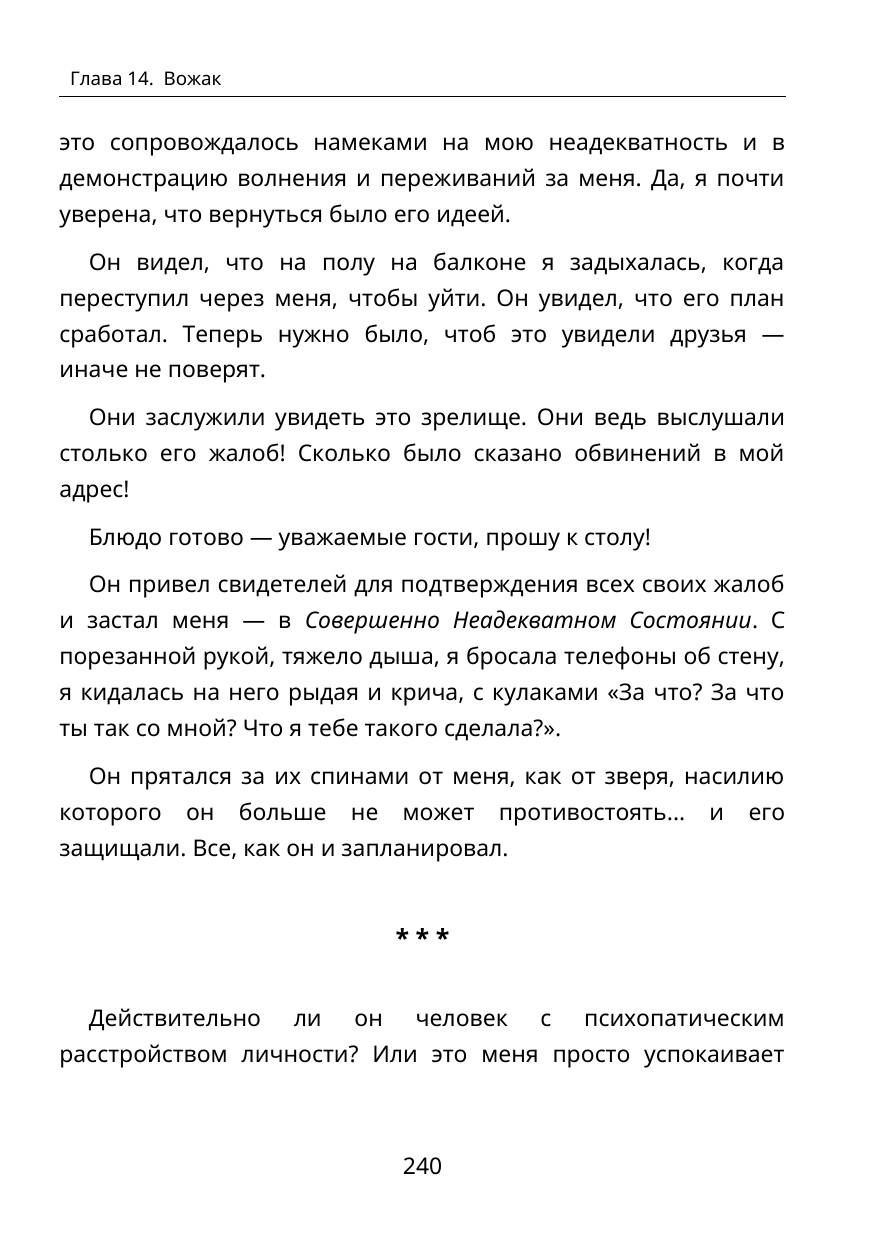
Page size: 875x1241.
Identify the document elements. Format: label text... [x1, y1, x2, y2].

text Он привел свидетелей для подтверждения всех своих жалоб и застал меня — в Совершенно Неадекватном Состоянии. С порезанной рукой, тяжело дыша, я бросала телефоны об стену, я кидалась на него рыдая и крича, с кулаками «За что? За что ты так со мной? Что я тебе такого сделала?». [59, 568, 786, 743]
text Он прятался за их спинами от меня, как от зверя, насилию которого он больше не может противостоять... и его защищали. Все, как он и запланировал. [59, 760, 786, 863]
text Действительно ли он человек с психопатическим расстройством личности? Или это меня просто успокаивает [59, 1002, 786, 1069]
subtitle * * * [59, 921, 786, 955]
text Блюдо готово — уважаемые гости, прошу к столу! [59, 521, 786, 552]
text Он видел, что на полу на балконе я задыхалась, когда переступил через меня, чтобы уйти. Он увидел, что его план сработал. Теперь нужно было, чтоб это увидели друзья — иначе не поверят. [59, 246, 786, 385]
text Они заслужили увидеть это зрелище. Они ведь выслушали столько его жалоб! Сколько было сказано обвинений в мой адрес! [59, 401, 786, 504]
text это сопровождалось намеками на мою неадекватность и в демонстрацию волнения и переживаний за меня. Да, я почти уверена, что вернуться было его идеей. [59, 126, 786, 229]
